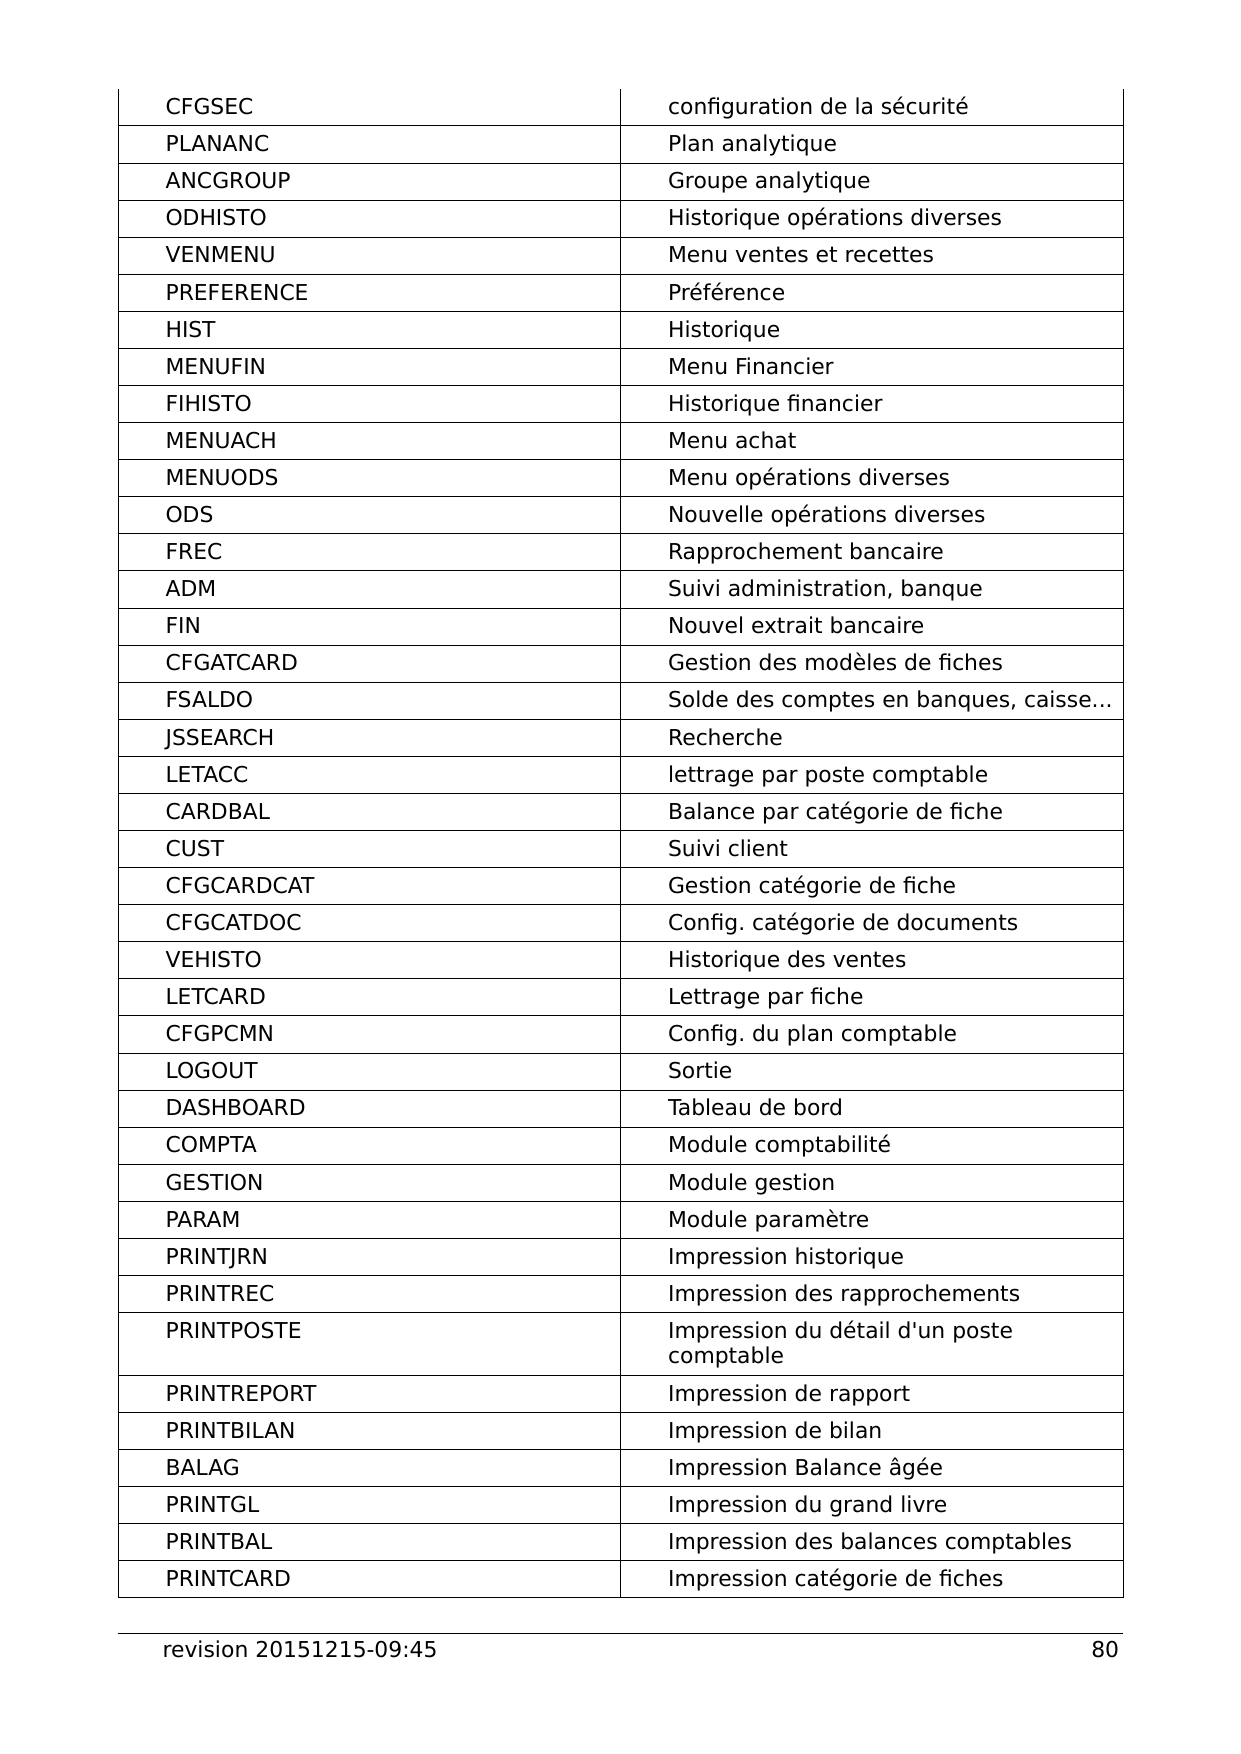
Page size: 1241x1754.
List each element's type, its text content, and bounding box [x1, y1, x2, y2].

table_cell ODS [119, 497, 620, 533]
table_cell CFGPCMN [119, 1016, 620, 1053]
table_cell Impression de rapport [621, 1376, 1123, 1412]
table_cell CUST [119, 831, 620, 867]
table_cell Module comptabilité [621, 1128, 1123, 1164]
table_cell Plan analytique [621, 126, 1123, 163]
table_cell FIHISTO [119, 386, 620, 422]
table_cell PRINTGL [119, 1487, 620, 1523]
table_cell Impression catégorie de fiches [621, 1561, 1123, 1597]
table_cell LOGOUT [119, 1054, 620, 1090]
table_cell Gestion des modèles de fiches [621, 646, 1123, 682]
table_cell MENUACH [119, 423, 620, 459]
table_cell Menu Financier [621, 349, 1123, 385]
table_cell ANCGROUP [119, 164, 620, 200]
table_cell Préférence [621, 275, 1123, 311]
table_cell Menu ventes et recettes [621, 238, 1123, 274]
table_cell Rapprochement bancaire [621, 534, 1123, 570]
table_cell Lettrage par fiche [621, 979, 1123, 1015]
table_cell PLANANC [119, 126, 620, 163]
table_cell PRINTREC [119, 1276, 620, 1312]
table_cell VENMENU [119, 238, 620, 274]
table_cell PRINTREPORT [119, 1376, 620, 1412]
table_cell LETACC [119, 757, 620, 793]
table_cell BALAG [119, 1450, 620, 1486]
table_cell Suivi client [621, 831, 1123, 867]
table_cell JSSEARCH [119, 720, 620, 756]
table_cell PRINTPOSTE [119, 1313, 620, 1375]
table_cell ODHISTO [119, 201, 620, 237]
table_cell VEHISTO [119, 942, 620, 978]
table_cell CFGCARDCAT [119, 868, 620, 904]
table_cell Nouvelle opérations diverses [621, 497, 1123, 533]
table_cell ADM [119, 571, 620, 608]
table_cell PARAM [119, 1202, 620, 1238]
table_cell Impression du détail d'un poste comptable [621, 1313, 1123, 1375]
table_cell Impression du grand livre [621, 1487, 1123, 1523]
table_cell Historique des ventes [621, 942, 1123, 978]
table_cell CFGSEC [119, 89, 620, 125]
table_cell Sortie [621, 1054, 1123, 1090]
table_cell MENUFIN [119, 349, 620, 385]
table_cell CARDBAL [119, 794, 620, 830]
table_cell Module paramètre [621, 1202, 1123, 1238]
table_cell MENUODS [119, 460, 620, 496]
table_cell COMPTA [119, 1128, 620, 1164]
table_cell Nouvel extrait bancaire [621, 609, 1123, 645]
table_cell Historique opérations diverses [621, 201, 1123, 237]
table_cell Recherche [621, 720, 1123, 756]
table_cell PRINTCARD [119, 1561, 620, 1597]
table_cell PREFERENCE [119, 275, 620, 311]
table_cell Menu achat [621, 423, 1123, 459]
table_cell FIN [119, 609, 620, 645]
table_cell HIST [119, 312, 620, 348]
table_cell PRINTBILAN [119, 1413, 620, 1449]
table_cell Impression de bilan [621, 1413, 1123, 1449]
table_cell Tableau de bord [621, 1091, 1123, 1127]
table_cell FREC [119, 534, 620, 570]
table_cell Gestion catégorie de fiche [621, 868, 1123, 904]
table_cell CFGCATDOC [119, 905, 620, 941]
table_cell PRINTBAL [119, 1524, 620, 1560]
table_cell Module gestion [621, 1165, 1123, 1201]
table_cell configuration de la sécurité [621, 89, 1123, 125]
table_cell Menu opérations diverses [621, 460, 1123, 496]
table_cell Impression Balance âgée [621, 1450, 1123, 1486]
table_cell Balance par catégorie de fiche [621, 794, 1123, 830]
table_cell lettrage par poste comptable [621, 757, 1123, 793]
table_cell FSALDO [119, 683, 620, 719]
table_cell Impression des balances comptables [621, 1524, 1123, 1560]
table_cell PRINTJRN [119, 1239, 620, 1275]
table_cell Impression des rapprochements [621, 1276, 1123, 1312]
table_cell Suivi administration, banque [621, 571, 1123, 608]
table_cell Config. catégorie de documents [621, 905, 1123, 941]
table_cell Historique financier [621, 386, 1123, 422]
table_cell Impression historique [621, 1239, 1123, 1275]
table_cell GESTION [119, 1165, 620, 1201]
table_cell DASHBOARD [119, 1091, 620, 1127]
table_cell CFGATCARD [119, 646, 620, 682]
table_cell Historique [621, 312, 1123, 348]
table_cell LETCARD [119, 979, 620, 1015]
table_cell Config. du plan comptable [621, 1016, 1123, 1053]
table_cell Solde des comptes en banques, caisse... [621, 683, 1123, 719]
table_cell Groupe analytique [621, 164, 1123, 200]
